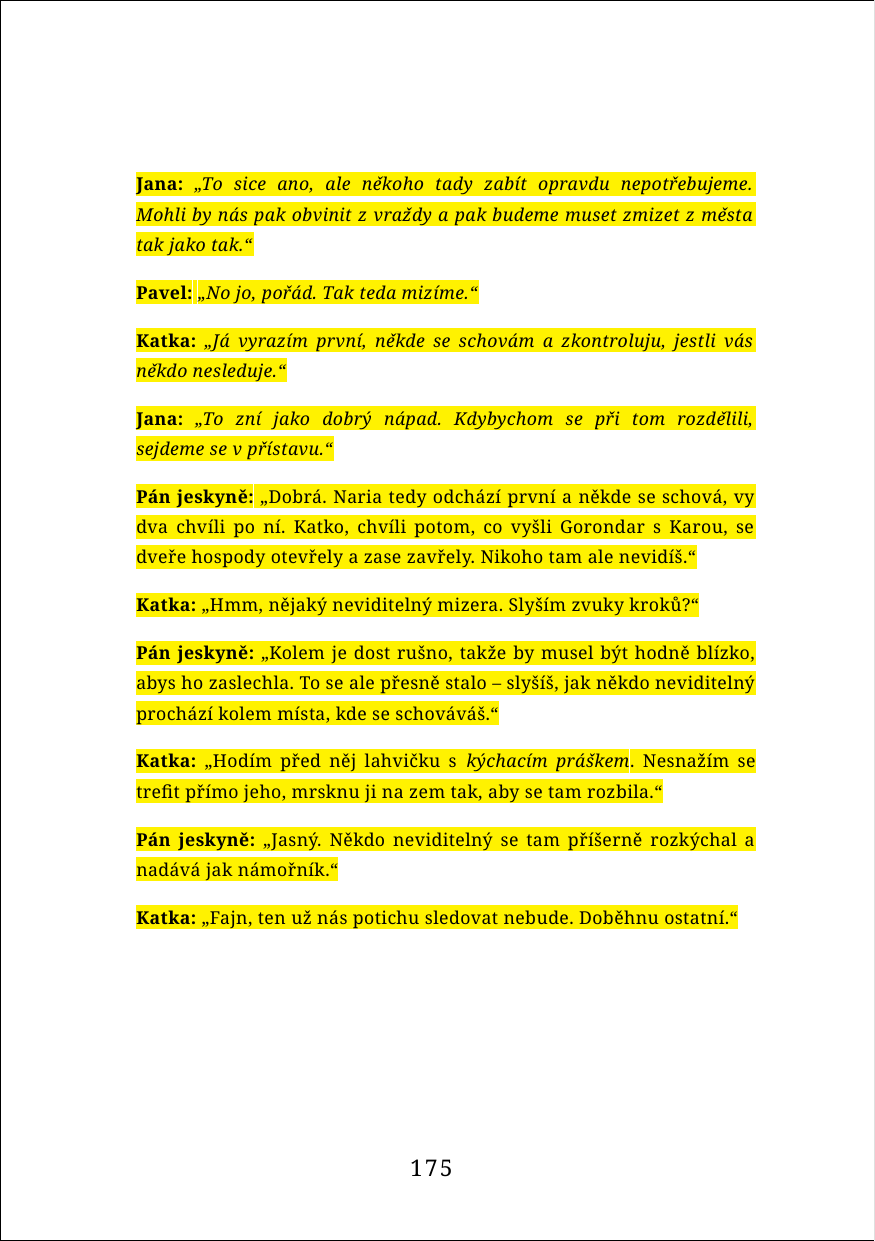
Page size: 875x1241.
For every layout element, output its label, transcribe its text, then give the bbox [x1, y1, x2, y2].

text Katka: „Hodím před něj lahvičku s kýchacím práškem. Nesnažím se trefit přímo jeho, mrsknu ji na zem tak, aby se tam rozbila.“ [136, 749, 756, 803]
text Katka: „Hmm, nějaký neviditelný mizera. Slyším zvuky kroků?“ [136, 593, 756, 617]
text Pán jeskyně: „Jasný. Někdo neviditelný se tam příšerně rozkýchal a nadává jak námořník.“ [136, 827, 756, 881]
text Pán jeskyně: „Kolem je dost rušno, takže by musel být hodně blízko, abys ho zaslechla. To se ale přesně stalo – slyšíš, jak někdo neviditelný prochází kolem místa, kde se schováváš.“ [136, 641, 756, 725]
text Pán jeskyně: „Dobrá. Naria tedy odchází první a někde se schová, vy dva chvíli po ní. Katko, chvíli potom, co vyšli Gorondar s Karou, se dveře hospody otevřely a zase zavřely. Nikoho tam ale nevidíš.“ [136, 484, 756, 569]
text Katka: „Fajn, ten už nás potichu sledovat nebude. Doběhnu ostatní.“ [136, 905, 756, 929]
text Pavel: „No jo, pořád. Tak teda mizíme.“ [136, 280, 756, 304]
text Jana: „To sice ano, ale někoho tady zabít opravdu nepotřebujeme. Mohli by nás pak obvinit z vraždy a pak budeme muset zmizet z města tak jako tak.“ [136, 172, 756, 256]
text Jana: „To zní jako dobrý nápad. Kdybychom se při tom rozdělili, sejdeme se v přístavu.“ [136, 406, 756, 461]
text Katka: „Já vyrazím první, někde se schovám a zkontroluju, jestli vás někdo nesleduje.“ [136, 328, 756, 382]
